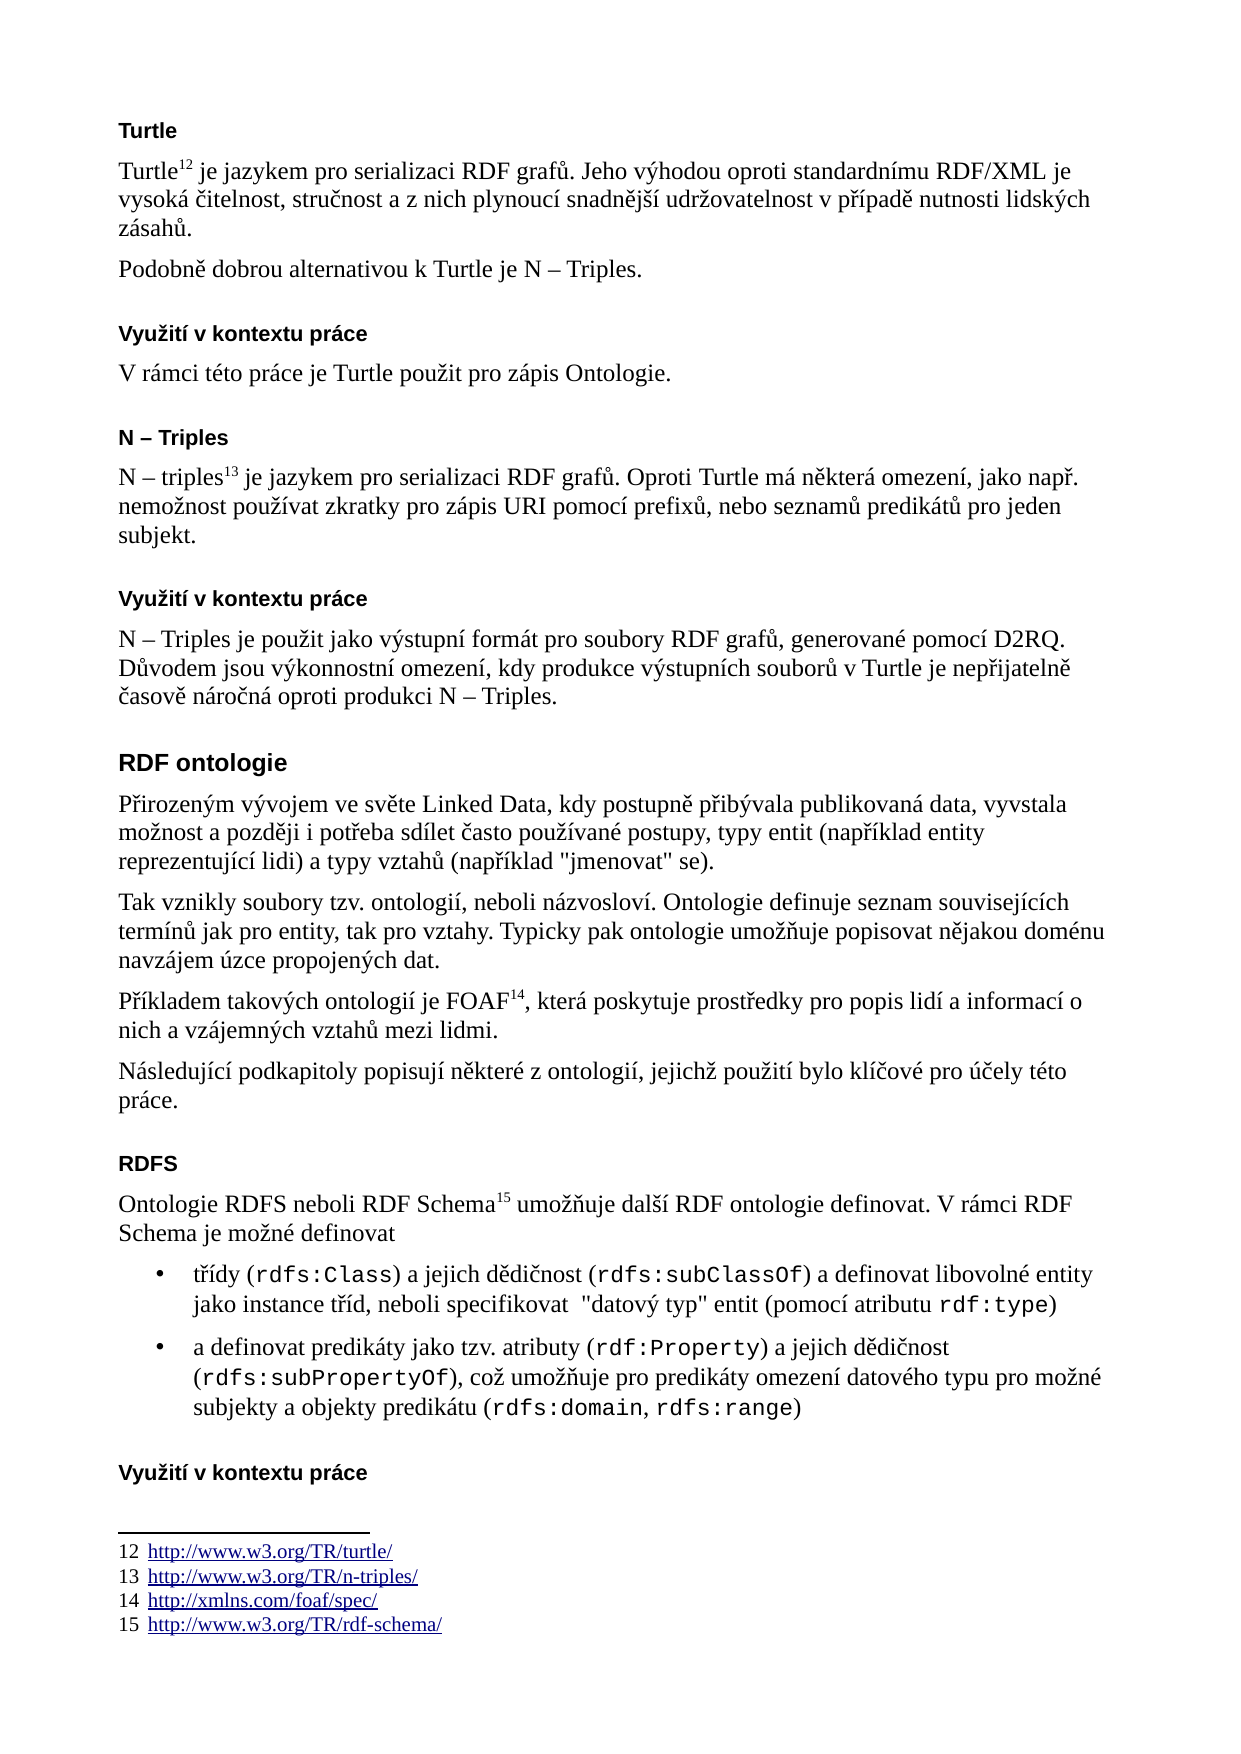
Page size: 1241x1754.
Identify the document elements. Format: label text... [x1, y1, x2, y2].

text Příkladem takových ontologií je FOAF, která poskytuje prostředky pro popis lidí a informací o nich a vzájemných vztahů mezi lidmi. [118, 986, 1122, 1044]
text N – triples je jazykem pro serializaci RDF grafů. Oproti Turtle má některá omezení, jako např. nemožnost používat zkratky pro zápis URI pomocí prefixů, nebo seznamů predikátů pro jeden subjekt. [118, 462, 1122, 549]
subtitle RDF ontologie [118, 748, 1122, 776]
text Následující podkapitoly popisují některé z ontologií, jejichž použití bylo klíčové pro účely této práce. [118, 1056, 1122, 1114]
list třídy (rdfs:Class) a jejich dědičnost (rdfs:subClassOf) a definovat libovolné entity jako instance tříd, neboli specifikovat "datový typ" entit (pomocí atributu rdf:type) [156, 1259, 1122, 1319]
text Tak vznikly soubory tzv. ontologií, neboli názvosloví. Ontologie definuje seznam souvisejících termínů jak pro entity, tak pro vztahy. Typicky pak ontologie umožňuje popisovat nějakou doménu navzájem úzce propojených dat. [118, 887, 1122, 974]
subtitle Turtle [118, 118, 1122, 143]
text N – Triples je použit jako výstupní formát pro soubory RDF grafů, generované pomocí D2RQ. Důvodem jsou výkonnostní omezení, kdy produkce výstupních souborů v Turtle je nepřijatelně časově náročná oproti produkci N – Triples. [118, 624, 1122, 710]
list a definovat predikáty jako tzv. atributy (rdf:Property) a jejich dědičnost (rdfs:subPropertyOf), což umožňuje pro predikáty omezení datového typu pro možné subjekty a objekty predikátu (rdfs:domain, rdfs:range) [156, 1332, 1122, 1422]
subtitle RDFS [118, 1151, 1122, 1176]
subtitle Využití v kontextu práce [118, 321, 1122, 346]
subtitle N – Triples [118, 425, 1122, 450]
text Turtle je jazykem pro serializaci RDF grafů. Jeho výhodou oproti standardnímu RDF/XML je vysoká čitelnost, stručnost a z nich plynoucí snadnější udržovatelnost v případě nutnosti lidských zásahů. [118, 156, 1122, 242]
text Přirozeným vývojem ve světe Linked Data, kdy postupně přibývala publikovaná data, vyvstala možnost a později i potřeba sdílet často používané postupy, typy entit (například entity reprezentující lidi) a typy vztahů (například "jmenovat" se). [118, 789, 1122, 875]
text http://www.w3.org/TR/rdf-schema/ [118, 1612, 1122, 1636]
text V rámci této práce je Turtle použit pro zápis Ontologie. [118, 358, 1122, 387]
text Podobně dobrou alternativou k Turtle je N – Triples. [118, 254, 1122, 283]
text http://www.w3.org/TR/turtle/ [118, 1539, 1122, 1563]
text Ontologie RDFS neboli RDF Schema umožňuje další RDF ontologie definovat. V rámci RDF Schema je možné definovat [118, 1189, 1122, 1246]
text http://www.w3.org/TR/n-triples/ [118, 1563, 1122, 1588]
subtitle Využití v kontextu práce [118, 586, 1122, 611]
subtitle Využití v kontextu práce [118, 1460, 1122, 1485]
text http://xmlns.com/foaf/spec/ [118, 1588, 1122, 1612]
